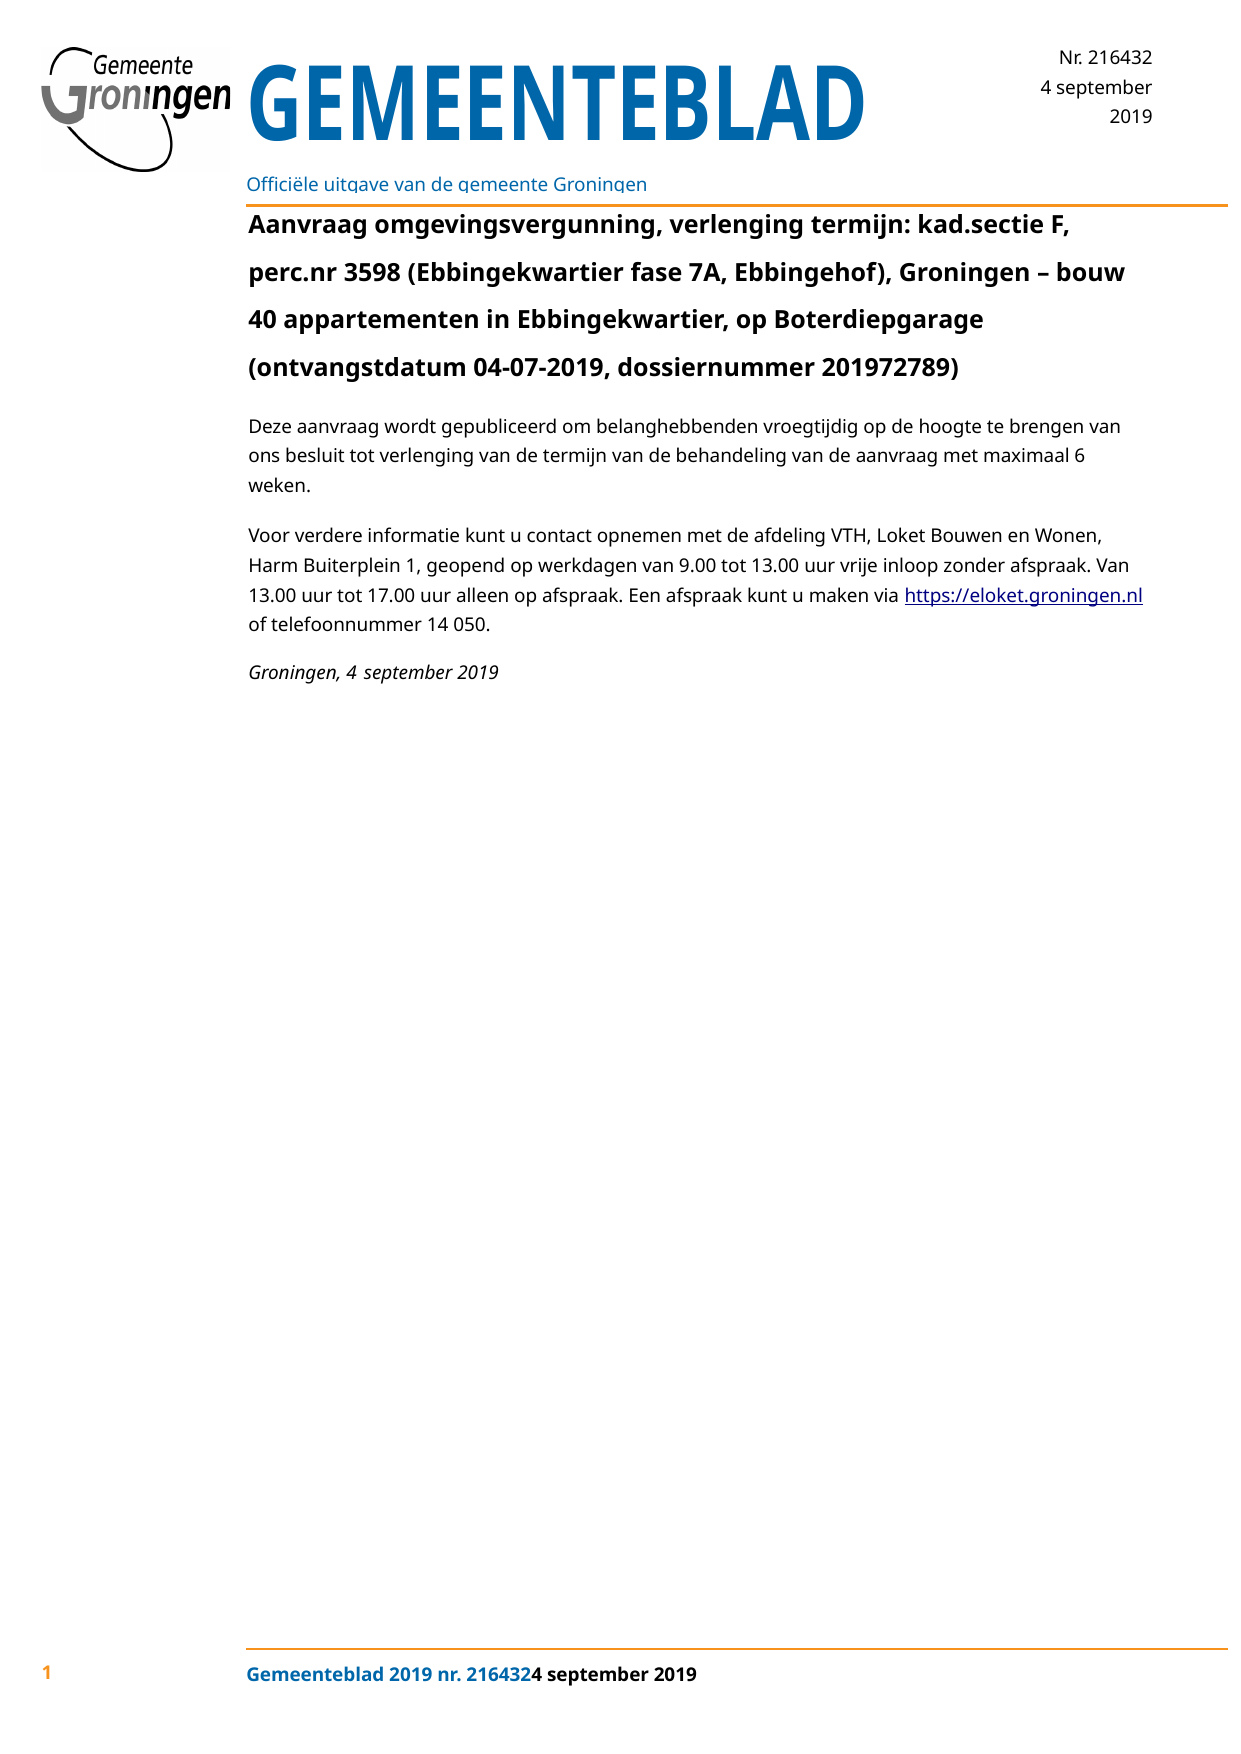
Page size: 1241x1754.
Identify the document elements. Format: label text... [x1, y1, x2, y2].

text Aanvraag omgevingsvergunning, verlenging termijn: kad.sectie F, perc.nr 3598 (Ebbingekwartier fase 7A, Ebbingehof), Groningen – bouw 40 appartementen in Ebbingekwartier, op Boterdiepgarage (ontvangstdatum 04-07-2019, dossiernummer 201972789) [248, 207, 1152, 384]
text Deze aanvraag wordt gepubliceerd om belanghebbenden vroegtijdig op de hoogte te brengen van ons besluit tot verlenging van de termijn van de behandeling van de aanvraag met maximaal 6 weken. [248, 413, 1152, 498]
picture [41, 47, 231, 172]
text Voor verdere informatie kunt u contact opnemen met de afdeling VTH, Loket Bouwen en Wonen, Harm Buiterplein 1, geopend op werkdagen van 9.00 tot 13.00 uur vrije inloop zonder afspraak. Van 13.00 uur tot 17.00 uur alleen op afspraak. Een afspraak kunt u maken via https://eloket.groningen.nl of telefoonnummer 14 050. [248, 523, 1152, 637]
text Groningen, 4 september 2019 [248, 659, 1152, 685]
